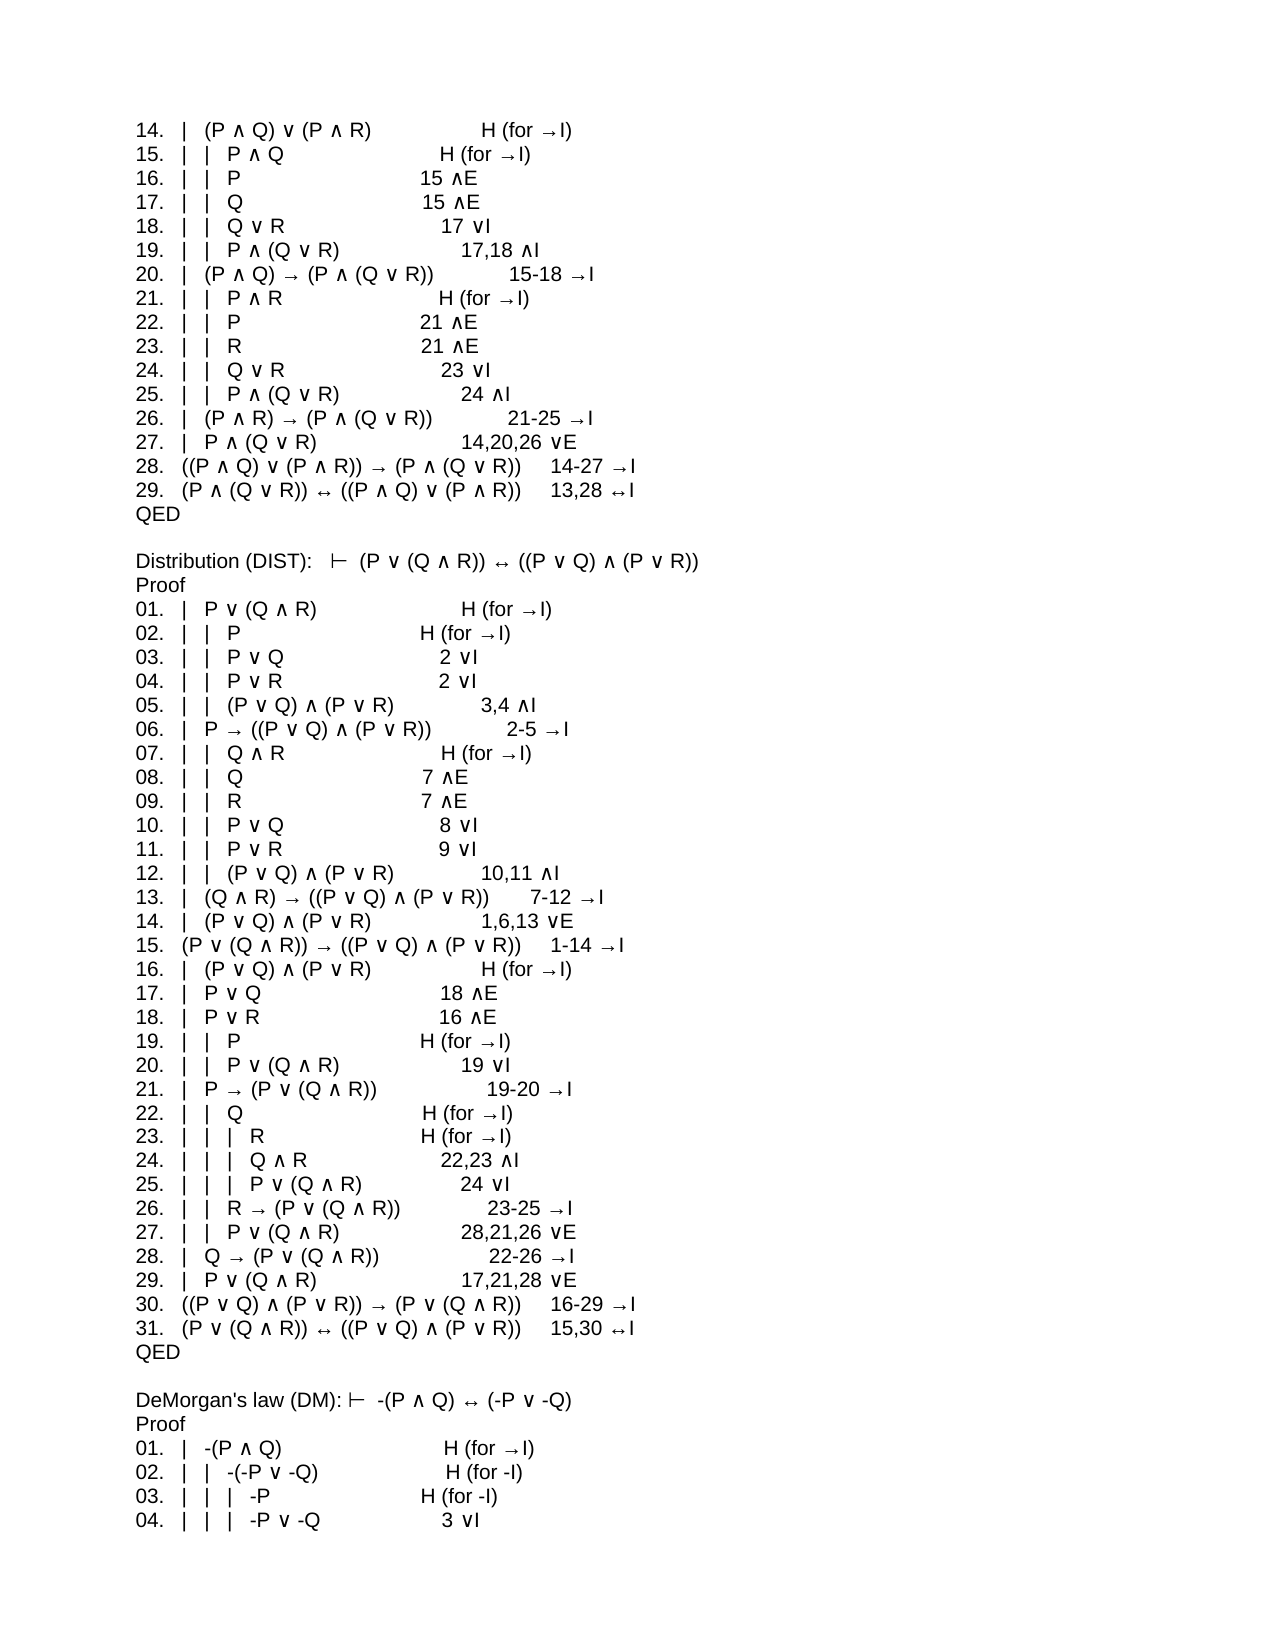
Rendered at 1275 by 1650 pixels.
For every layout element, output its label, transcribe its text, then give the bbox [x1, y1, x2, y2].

text 18. | P ∨ R 16 ∧E [118, 1004, 1157, 1028]
text 03. | | P ∨ Q 2 ∨I [118, 645, 1157, 669]
text Proof [118, 573, 1157, 597]
text QED [118, 501, 1157, 525]
text 28. ((P ∧ Q) ∨ (P ∧ R)) → (P ∧ (Q ∨ R)) 14-27 →I [118, 453, 1157, 477]
text 16. | | P 15 ∧E [118, 166, 1157, 190]
text 17. | | Q 15 ∧E [118, 190, 1157, 214]
text 21. | | P ∧ R H (for →I) [118, 286, 1157, 310]
text 04. | | P ∨ R 2 ∨I [118, 669, 1157, 693]
text 25. | | P ∧ (Q ∨ R) 24 ∧I [118, 382, 1157, 406]
text 04. | | | -P ∨ -Q 3 ∨I [118, 1508, 1157, 1532]
text 30. ((P ∨ Q) ∧ (P ∨ R)) → (P ∨ (Q ∧ R)) 16-29 →I [118, 1292, 1157, 1316]
text 27. | | P ∨ (Q ∧ R) 28,21,26 ∨E [118, 1220, 1157, 1244]
text 05. | | (P ∨ Q) ∧ (P ∨ R) 3,4 ∧I [118, 693, 1157, 717]
text 22. | | Q H (for →I) [118, 1100, 1157, 1124]
text 19. | | P H (for →I) [118, 1028, 1157, 1052]
text Proof [118, 1412, 1157, 1436]
text Distribution (DIST): ⊢ (P ∨ (Q ∧ R)) ↔ ((P ∨ Q) ∧ (P ∨ R)) [118, 549, 1157, 573]
text 14. | (P ∧ Q) ∨ (P ∧ R) H (for →I) [118, 118, 1157, 142]
text 03. | | | -P H (for -I) [118, 1484, 1157, 1508]
text 02. | | P H (for →I) [118, 621, 1157, 645]
text 08. | | Q 7 ∧E [118, 765, 1157, 789]
text 21. | P → (P ∨ (Q ∧ R)) 19-20 →I [118, 1076, 1157, 1100]
text 24. | | | Q ∧ R 22,23 ∧I [118, 1148, 1157, 1172]
text 13. | (Q ∧ R) → ((P ∨ Q) ∧ (P ∨ R)) 7-12 →I [118, 885, 1157, 909]
text 23. | | | R H (for →I) [118, 1124, 1157, 1148]
text 22. | | P 21 ∧E [118, 310, 1157, 334]
text 01. | -(P ∧ Q) H (for →I) [118, 1436, 1157, 1460]
text 19. | | P ∧ (Q ∨ R) 17,18 ∧I [118, 238, 1157, 262]
text 25. | | | P ∨ (Q ∧ R) 24 ∨I [118, 1172, 1157, 1196]
text 11. | | P ∨ R 9 ∨I [118, 837, 1157, 861]
text 12. | | (P ∨ Q) ∧ (P ∨ R) 10,11 ∧I [118, 861, 1157, 885]
text 20. | (P ∧ Q) → (P ∧ (Q ∨ R)) 15-18 →I [118, 262, 1157, 286]
text 15. (P ∨ (Q ∧ R)) → ((P ∨ Q) ∧ (P ∨ R)) 1-14 →I [118, 933, 1157, 957]
text 16. | (P ∨ Q) ∧ (P ∨ R) H (for →I) [118, 957, 1157, 981]
text 26. | (P ∧ R) → (P ∧ (Q ∨ R)) 21-25 →I [118, 406, 1157, 429]
text 02. | | -(-P ∨ -Q) H (for -I) [118, 1460, 1157, 1484]
text 14. | (P ∨ Q) ∧ (P ∨ R) 1,6,13 ∨E [118, 909, 1157, 933]
text 06. | P → ((P ∨ Q) ∧ (P ∨ R)) 2-5 →I [118, 717, 1157, 741]
text 31. (P ∨ (Q ∧ R)) ↔ ((P ∨ Q) ∧ (P ∨ R)) 15,30 ↔I [118, 1316, 1157, 1340]
text 27. | P ∧ (Q ∨ R) 14,20,26 ∨E [118, 429, 1157, 453]
text 17. | P ∨ Q 18 ∧E [118, 981, 1157, 1004]
text DeMorgan's law (DM): ⊢ -(P ∧ Q) ↔ (-P ∨ -Q) [118, 1388, 1157, 1412]
text 18. | | Q ∨ R 17 ∨I [118, 214, 1157, 238]
text 07. | | Q ∧ R H (for →I) [118, 741, 1157, 765]
text 20. | | P ∨ (Q ∧ R) 19 ∨I [118, 1052, 1157, 1076]
text 10. | | P ∨ Q 8 ∨I [118, 813, 1157, 837]
text 15. | | P ∧ Q H (for →I) [118, 142, 1157, 166]
text 29. | P ∨ (Q ∧ R) 17,21,28 ∨E [118, 1268, 1157, 1292]
text 26. | | R → (P ∨ (Q ∧ R)) 23-25 →I [118, 1196, 1157, 1220]
text 24. | | Q ∨ R 23 ∨I [118, 358, 1157, 382]
text 28. | Q → (P ∨ (Q ∧ R)) 22-26 →I [118, 1244, 1157, 1268]
text 01. | P ∨ (Q ∧ R) H (for →I) [118, 597, 1157, 621]
text 23. | | R 21 ∧E [118, 334, 1157, 358]
text 29. (P ∧ (Q ∨ R)) ↔ ((P ∧ Q) ∨ (P ∧ R)) 13,28 ↔I [118, 477, 1157, 501]
text QED [118, 1340, 1157, 1364]
text 09. | | R 7 ∧E [118, 789, 1157, 813]
